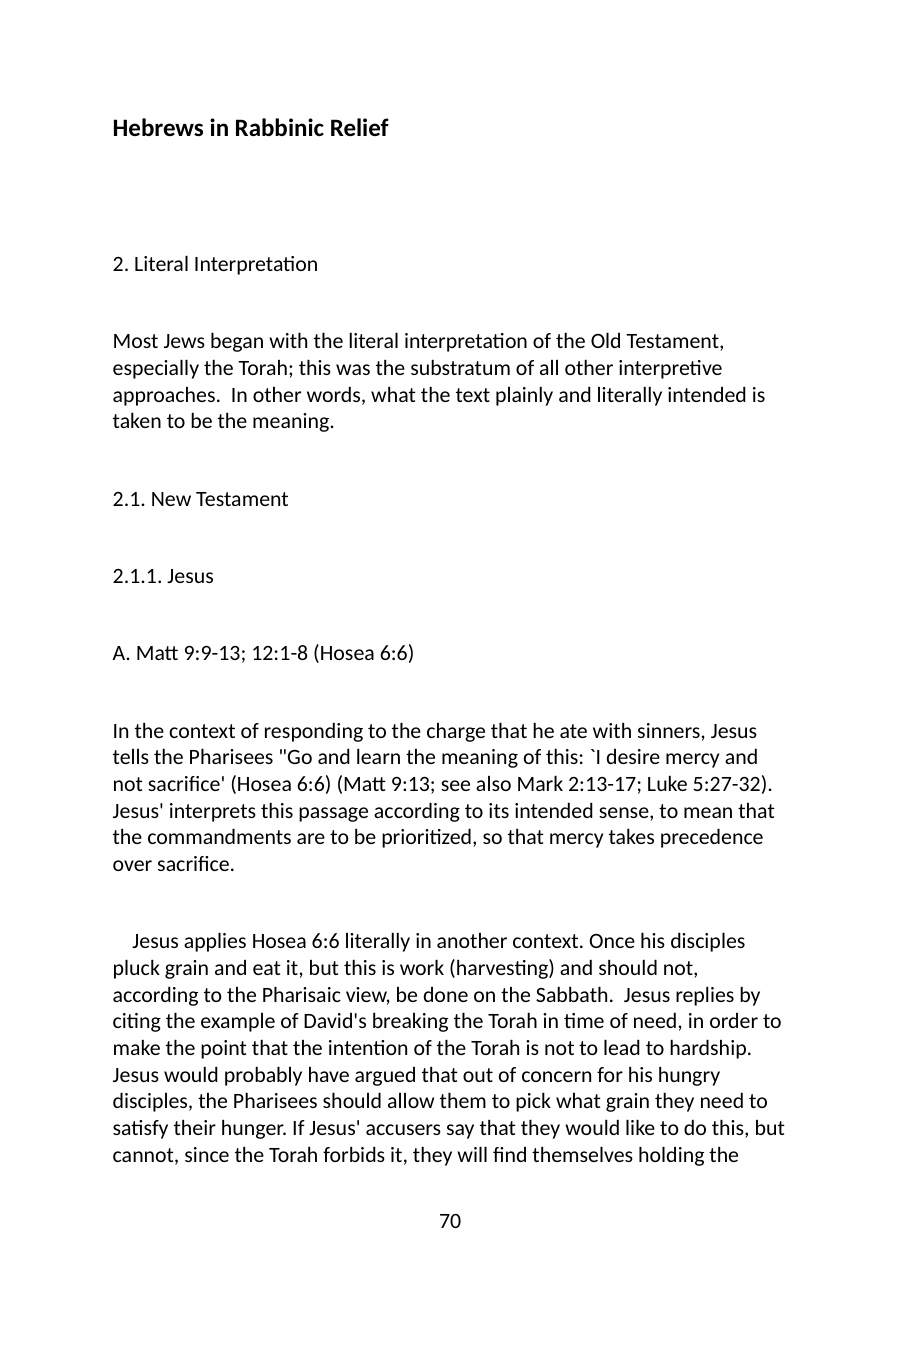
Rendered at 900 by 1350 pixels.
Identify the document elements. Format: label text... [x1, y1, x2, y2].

text In the context of responding to the charge that he ate with sinners, Jesus tells the Pharisees "Go and learn the meaning of this: `I desire mercy and not sacrifice' (Hosea 6:6) (Matt 9:13; see also Mark 2:13-17; Luke 5:27-32). Jesus' interprets this passage according to its intended sense, to mean that the commandments are to be prioritized, so that mercy takes precedence over sacrifice. [112, 717, 787, 877]
text 2.1. New Testament [112, 485, 787, 512]
text Most Jews began with the literal interpretation of the Old Testament, especially the Torah; this was the substratum of all other interpretive approaches. In other words, what the text plainly and literally intended is taken to be the meaning. [112, 328, 787, 434]
text Jesus applies Hosea 6:6 literally in another context. Once his disciples pluck grain and eat it, but this is work (harvesting) and should not, according to the Pharisaic view, be done on the Sabbath. Jesus replies by citing the example of David's breaking the Torah in time of need, in order to make the point that the intention of the Torah is not to lead to hardship. Jesus would probably have argued that out of concern for his hungry disciples, the Pharisees should allow them to pick what grain they need to satisfy their hunger. If Jesus' accusers say that they would like to do this, but cannot, since the Torah forbids it, they will find themselves holding the [112, 927, 787, 1167]
text 2. Literal Interpretation [112, 250, 787, 277]
text 2.1.1. Jesus [112, 562, 787, 589]
text A. Matt 9:9-13; 12:1-8 (Hosea 6:6) [112, 639, 787, 666]
